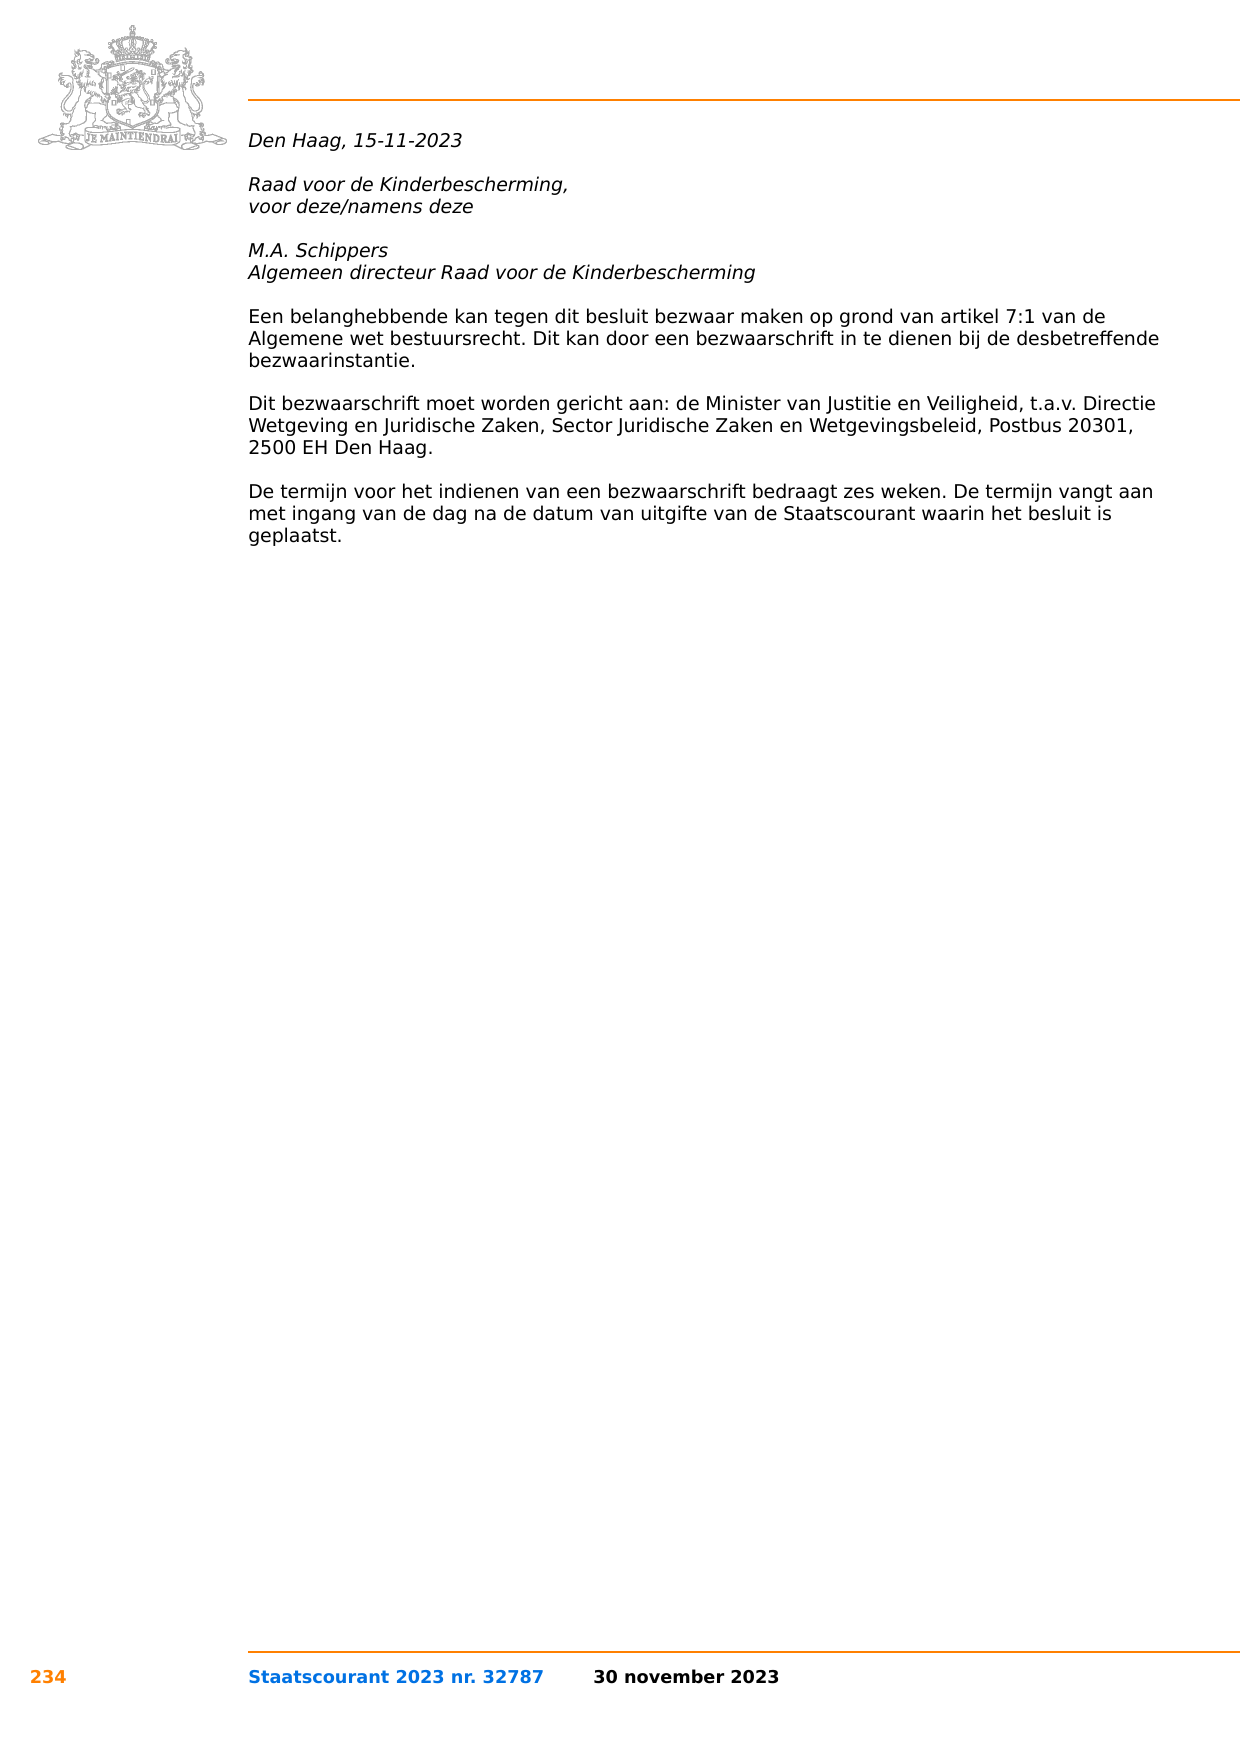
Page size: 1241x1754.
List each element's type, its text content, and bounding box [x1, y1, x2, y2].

text De termijn voor het indienen van een bezwaarschrift bedraagt zes weken. De termijn vangt aan met ingang van de dag na de datum van uitgifte van de Staatscourant waarin het besluit is geplaatst. [248, 481, 1163, 547]
text Raad voor de Kinderbescherming, voor deze/namens deze M.A. Schippers Algemeen directeur Raad voor de Kinderbescherming [248, 174, 1163, 284]
text Den Haag, 15-11-2023 [248, 130, 1163, 152]
text Een belanghebbende kan tegen dit besluit bezwaar maken op grond van artikel 7:1 van de Algemene wet bestuursrecht. Dit kan door een bezwaarschrift in te dienen bij de desbetreffende bezwaarinstantie. [248, 306, 1163, 371]
text Dit bezwaarschrift moet worden gericht aan: de Minister van Justitie en Veiligheid, t.a.v. Directie Wetgeving en Juridische Zaken, Sector Juridische Zaken en Wetgevingsbeleid, Postbus 20301, 2500 EH Den Haag. [248, 393, 1163, 459]
picture [38, 25, 227, 150]
